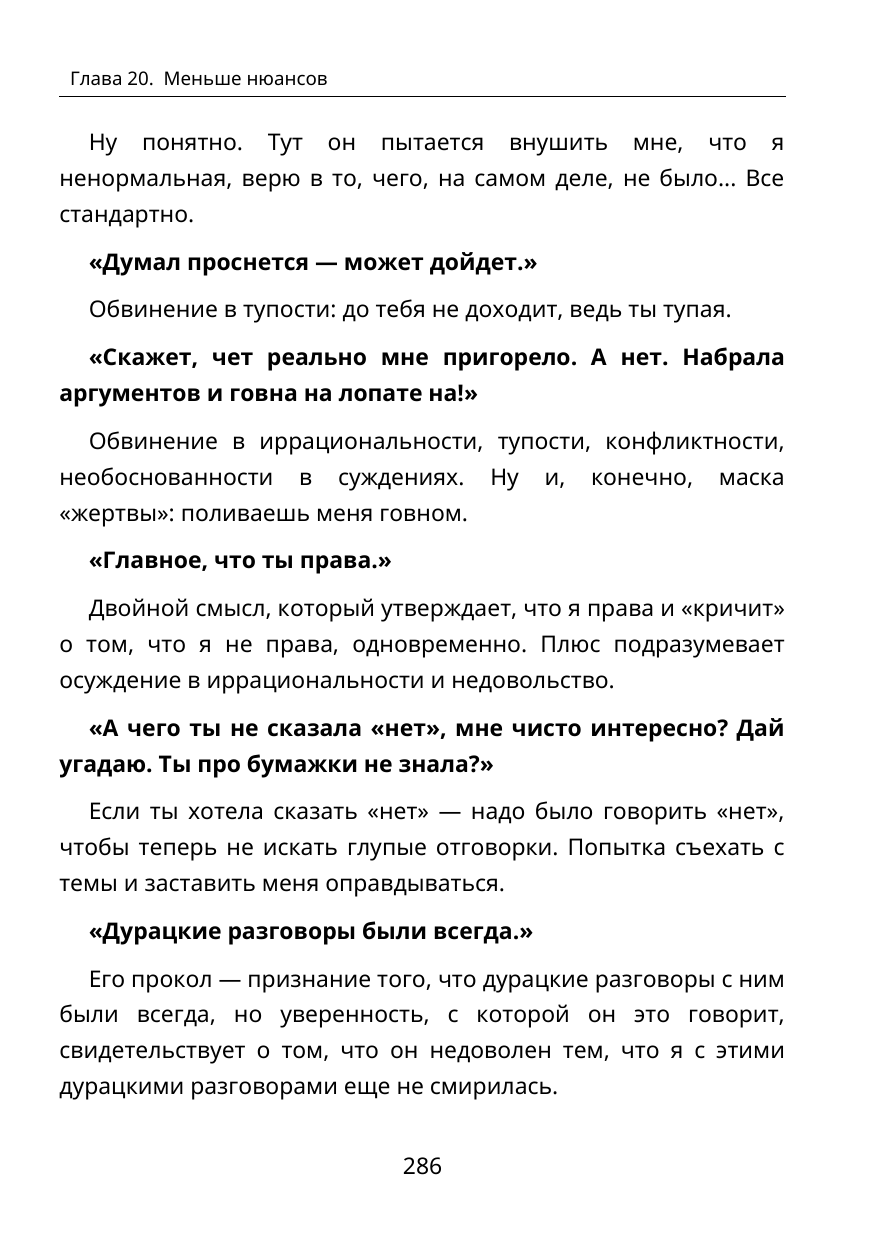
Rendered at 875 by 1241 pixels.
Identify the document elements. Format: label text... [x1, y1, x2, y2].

text Обвинение в иррациональности, тупости, конфликтности, необоснованности в суждениях. Ну и, конечно, маска «жертвы»: поливаешь меня говном. [59, 425, 786, 528]
text «Главное, что ты права.» [59, 544, 786, 576]
text Его прокол — признание того, что дурацкие разговоры с ним были всегда, но уверенность, с которой он это говорит, свидетельствует о том, что он недоволен тем, что я с этими дурацкими разговорами еще не смирилась. [59, 962, 786, 1102]
text «Думал проснется — может дойдет.» [59, 246, 786, 277]
text Ну понятно. Тут он пытается внушить мне, что я ненормальная, верю в то, чего, на самом деле, не было... Все стандартно. [59, 126, 786, 229]
text «А чего ты не сказала «нет», мне чисто интересно? Дай угадаю. Ты про бумажки не знала?» [59, 712, 786, 779]
text Если ты хотела сказать «нет» — надо было говорить «нет», чтобы теперь не искать глупые отговорки. Попытка съехать с темы и заставить меня оправдываться. [59, 795, 786, 898]
text Двойной смысл, который утверждает, что я права и «кричит» о том, что я не права, одновременно. Плюс подразумевает осуждение в иррациональности и недовольство. [59, 592, 786, 695]
text Обвинение в тупости: до тебя не доходит, ведь ты тупая. [59, 293, 786, 324]
text «Дурацкие разговоры были всегда.» [59, 915, 786, 946]
text «Скажет, чет реально мне пригорело. А нет. Набрала аргументов и говна на лопате на!» [59, 341, 786, 408]
